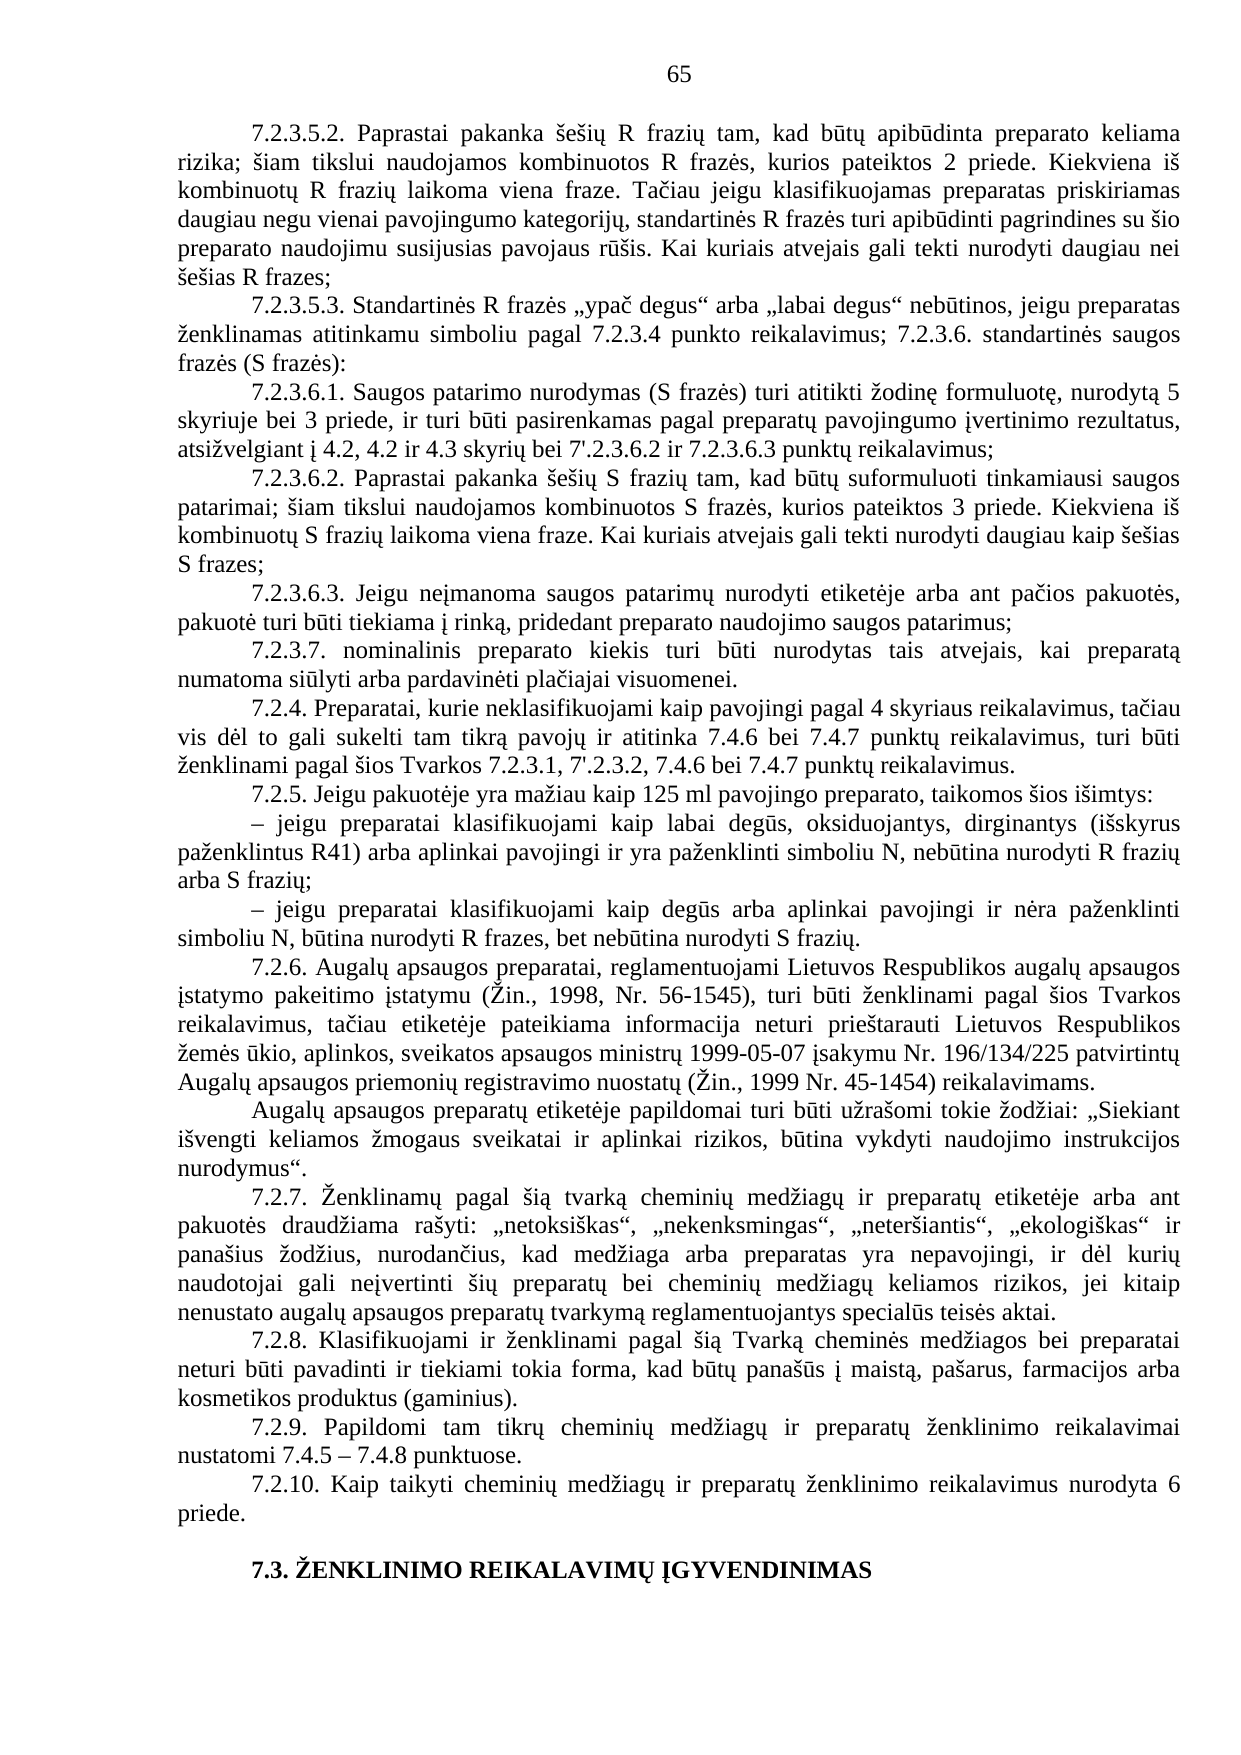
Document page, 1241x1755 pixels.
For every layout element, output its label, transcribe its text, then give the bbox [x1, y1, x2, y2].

text – jeigu preparatai klasifikuojami kaip degūs arba aplinkai pavojingi ir nėra paženklinti simboliu N, būtina nurodyti R frazes, bet nebūtina nurodyti S frazių. [177, 894, 1181, 952]
text 7.2.10. Kaip taikyti cheminių medžiagų ir preparatų ženklinimo reikalavimus nurodyta 6 priede. [177, 1469, 1181, 1527]
text 7.2.8. Klasifikuojami ir ženklinami pagal šią Tvarką cheminės medžiagos bei preparatai neturi būti pavadinti ir tiekiami tokia forma, kad būtų panašūs į maistą, pašarus, farmacijos arba kosmetikos produktus (gaminius). [177, 1326, 1181, 1412]
text 7.2.3.5.3. Standartinės R frazės „ypač degus“ arba „labai degus“ nebūtinos, jeigu preparatas ženklinamas atitinkamu simboliu pagal 7.2.3.4 punkto reikalavimus; 7.2.3.6. standartinės saugos frazės (S frazės): [177, 291, 1181, 377]
text 7.2.6. Augalų apsaugos preparatai, reglamentuojami Lietuvos Respublikos augalų apsaugos įstatymo pakeitimo įstatymu (Žin., 1998, Nr. 56-1545), turi būti ženklinami pagal šios Tvarkos reikalavimus, tačiau etiketėje pateikiama informacija neturi prieštarauti Lietuvos Respublikos žemės ūkio, aplinkos, sveikatos apsaugos ministrų 1999-05-07 įsakymu Nr. 196/134/225 patvirtintų Augalų apsaugos priemonių registravimo nuostatų (Žin., 1999 Nr. 45-1454) reikalavimams. [177, 952, 1181, 1096]
text 7.2.9. Papildomi tam tikrų cheminių medžiagų ir preparatų ženklinimo reikalavimai nustatomi 7.4.5 – 7.4.8 punktuose. [177, 1412, 1181, 1469]
text 7.2.3.6.3. Jeigu neįmanoma saugos patarimų nurodyti etiketėje arba ant pačios pakuotės, pakuotė turi būti tiekiama į rinką, pridedant preparato naudojimo saugos patarimus; [177, 578, 1181, 636]
text 7.2.4. Preparatai, kurie neklasifikuojami kaip pavojingi pagal 4 skyriaus reikalavimus, tačiau vis dėl to gali sukelti tam tikrą pavojų ir atitinka 7.4.6 bei 7.4.7 punktų reikalavimus, turi būti ženklinami pagal šios Tvarkos 7.2.3.1, 7'.2.3.2, 7.4.6 bei 7.4.7 punktų reikalavimus. [177, 693, 1181, 779]
text 7.2.7. Ženklinamų pagal šią tvarką cheminių medžiagų ir preparatų etiketėje arba ant pakuotės draudžiama rašyti: „netoksiškas“, „nekenksmingas“, „neteršiantis“, „ekologiškas“ ir panašius žodžius, nurodančius, kad medžiaga arba preparatas yra nepavojingi, ir dėl kurių naudotojai gali neįvertinti šių preparatų bei cheminių medžiagų keliamos rizikos, jei kitaip nenustato augalų apsaugos preparatų tvarkymą reglamentuojantys specialūs teisės aktai. [177, 1182, 1181, 1326]
text Augalų apsaugos preparatų etiketėje papildomai turi būti užrašomi tokie žodžiai: „Siekiant išvengti keliamos žmogaus sveikatai ir aplinkai rizikos, būtina vykdyti naudojimo instrukcijos nurodymus“. [177, 1096, 1181, 1182]
text – jeigu preparatai klasifikuojami kaip labai degūs, oksiduojantys, dirginantys (išskyrus paženklintus R41) arba aplinkai pavojingi ir yra paženklinti simboliu N, nebūtina nurodyti R frazių arba S frazių; [177, 808, 1181, 894]
text 7.2.3.6.1. Saugos patarimo nurodymas (S frazės) turi atitikti žodinę formuluotę, nurodytą 5 skyriuje bei 3 priede, ir turi būti pasirenkamas pagal preparatų pavojingumo įvertinimo rezultatus, atsižvelgiant į 4.2, 4.2 ir 4.3 skyrių bei 7'.2.3.6.2 ir 7.2.3.6.3 punktų reikalavimus; [177, 377, 1181, 463]
text 7.2.3.5.2. Paprastai pakanka šešių R frazių tam, kad būtų apibūdinta preparato keliama rizika; šiam tikslui naudojamos kombinuotos R frazės, kurios pateiktos 2 priede. Kiekviena iš kombinuotų R frazių laikoma viena fraze. Tačiau jeigu klasifikuojamas preparatas priskiriamas daugiau negu vienai pavojingumo kategorijų, standartinės R frazės turi apibūdinti pagrindines su šio preparato naudojimu susijusias pavojaus rūšis. Kai kuriais atvejais gali tekti nurodyti daugiau nei šešias R frazes; [177, 118, 1181, 291]
text 7.2.3.7. nominalinis preparato kiekis turi būti nurodytas tais atvejais, kai preparatą numatoma siūlyti arba pardavinėti plačiajai visuomenei. [177, 636, 1181, 693]
text 7.3. ŽENKLINIMO REIKALAVIMŲ ĮGYVENDINIMAS [177, 1556, 1181, 1584]
text 7.2.5. Jeigu pakuotėje yra mažiau kaip 125 ml pavojingo preparato, taikomos šios išimtys: [177, 779, 1181, 808]
text 7.2.3.6.2. Paprastai pakanka šešių S frazių tam, kad būtų suformuluoti tinkamiausi saugos patarimai; šiam tikslui naudojamos kombinuotos S frazės, kurios pateiktos 3 priede. Kiekviena iš kombinuotų S frazių laikoma viena fraze. Kai kuriais atvejais gali tekti nurodyti daugiau kaip šešias S frazes; [177, 463, 1181, 578]
